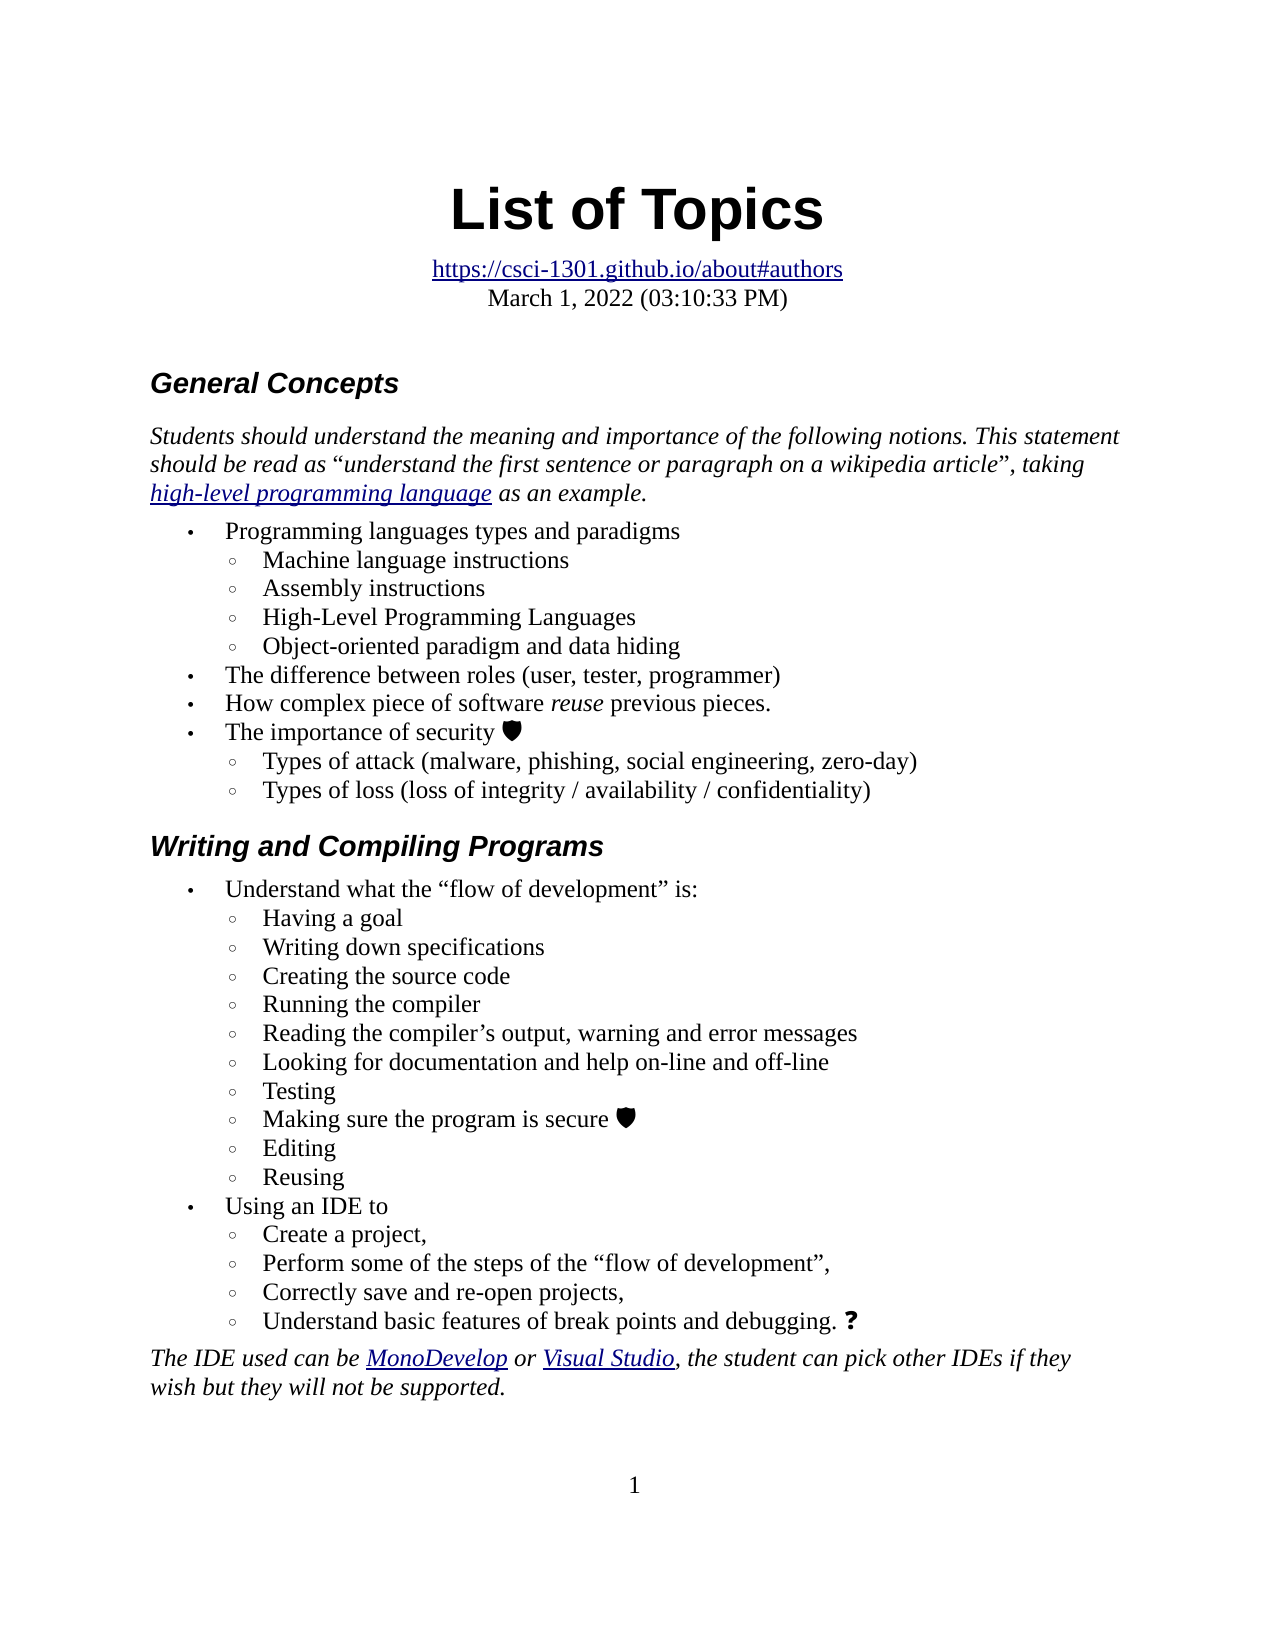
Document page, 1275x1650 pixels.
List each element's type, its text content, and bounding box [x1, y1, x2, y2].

list Types of attack (malware, phishing, social engineering, zero-day) [225, 746, 1125, 775]
list Using an IDE to [187, 1191, 1125, 1219]
text Students should understand the meaning and importance of the following notions. This statement should be read as “understand the first sentence or paragraph on a wikipedia article”, taking high-level programming language as an example. [150, 421, 1125, 507]
list Types of loss (loss of integrity / availability / confidentiality) [225, 775, 1125, 803]
list Programming languages types and paradigms [187, 516, 1125, 545]
list Having a goal [225, 903, 1125, 932]
list Testing [225, 1076, 1125, 1104]
list Reusing [225, 1162, 1125, 1191]
list Perform some of the steps of the “flow of development”, [225, 1248, 1125, 1277]
list The importance of security 🛡️ [187, 717, 1125, 746]
text March 1, 2022 (03:10:33 PM) [150, 283, 1125, 312]
list Create a project, [225, 1219, 1125, 1248]
list How complex piece of software reuse previous pieces. [187, 688, 1125, 717]
list Correctly save and re-open projects, [225, 1277, 1125, 1306]
list Running the compiler [225, 989, 1125, 1018]
list Machine language instructions [225, 545, 1125, 573]
list Writing down specifications [225, 932, 1125, 961]
subtitle General Concepts [150, 366, 1125, 399]
text The IDE used can be MonoDevelop or Visual Studio, the student can pick other IDEs if they wish but they will not be supported. [150, 1343, 1125, 1401]
list Reading the compiler’s output, warning and error messages [225, 1018, 1125, 1047]
list High-Level Programming Languages [225, 602, 1125, 631]
list Understand what the “flow of development” is: [187, 874, 1125, 903]
subtitle Writing and Compiling Programs [150, 828, 1125, 862]
list The difference between roles (user, tester, programmer) [187, 660, 1125, 688]
title List of Topics [150, 175, 1125, 242]
list Assembly instructions [225, 573, 1125, 602]
list Creating the source code [225, 961, 1125, 989]
list Understand basic features of break points and debugging. ❓ [225, 1306, 1125, 1334]
list Editing [225, 1133, 1125, 1162]
text https://csci-1301.github.io/about#authors [150, 254, 1125, 283]
list Making sure the program is secure 🛡️ [225, 1104, 1125, 1133]
list Object-oriented paradigm and data hiding [225, 631, 1125, 660]
list Looking for documentation and help on-line and off-line [225, 1047, 1125, 1076]
